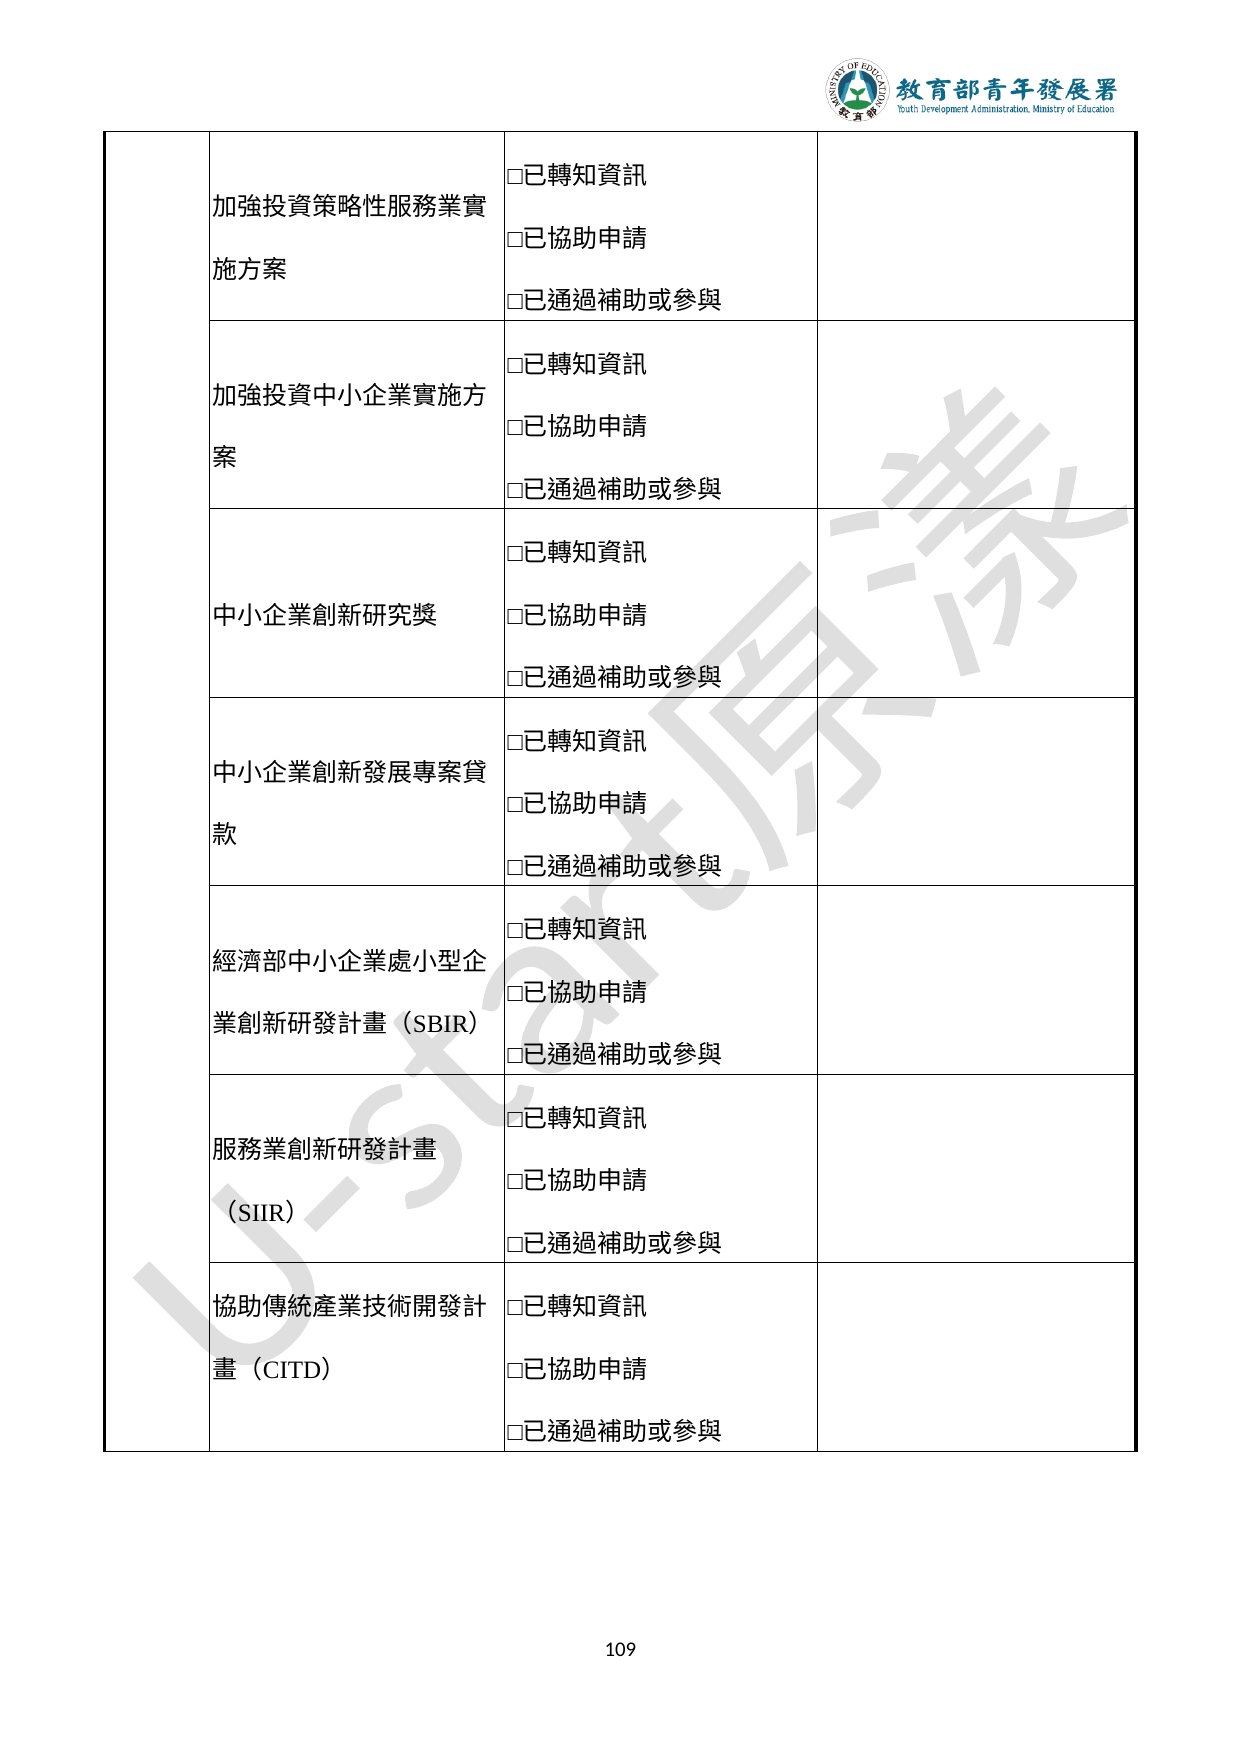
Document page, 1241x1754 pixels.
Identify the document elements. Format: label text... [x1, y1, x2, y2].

table_cell [818, 1263, 1134, 1451]
table_cell □已轉知資訊 □已協助申請 □已通過補助或參與 [505, 886, 817, 1074]
table_cell [818, 132, 1134, 319]
table_cell [818, 639, 826, 655]
table_cell □已轉知資訊 □已協助申請 □已通過補助或參與 [505, 132, 817, 319]
table_cell [1066, 509, 1115, 522]
table_cell □已轉知資訊 □已協助申請 □已通過補助或參與 [505, 698, 817, 885]
table_cell [935, 482, 970, 508]
table_cell [818, 698, 827, 707]
table_cell 經濟部中小企業處小型企業創新研發計畫（SBIR） [210, 886, 504, 1074]
table_cell [818, 509, 1134, 697]
table_cell □已轉知資訊 □已協助申請 □已通過補助或參與 [505, 321, 817, 508]
table_cell □已轉知資訊 □已協助申請 □已通過補助或參與 [505, 1075, 817, 1262]
table_cell [818, 698, 1134, 885]
table_cell 加強投資策略性服務業實施方案 [210, 132, 504, 319]
table_cell □已轉知資訊 □已協助申請 □已通過補助或參與 [505, 1263, 817, 1451]
table_cell [1016, 509, 1053, 521]
table_cell 服務業創新研發計畫（SIIR） [210, 1075, 504, 1262]
table_cell [106, 132, 209, 1451]
table_cell [818, 321, 1134, 508]
table_cell 協助傳統產業技術開發計畫（CITD） [210, 1263, 504, 1451]
table_cell □已轉知資訊 □已協助申請 □已通過補助或參與 [505, 509, 817, 697]
table_cell [818, 1075, 1134, 1262]
table_cell [818, 886, 1134, 1074]
table_cell [895, 462, 950, 508]
table_cell 加強投資中小企業實施方案 [210, 321, 504, 508]
table_cell 中小企業創新發展專案貸款 [210, 698, 504, 885]
table_cell 中小企業創新研究獎 [210, 509, 504, 697]
table_cell [818, 658, 852, 697]
